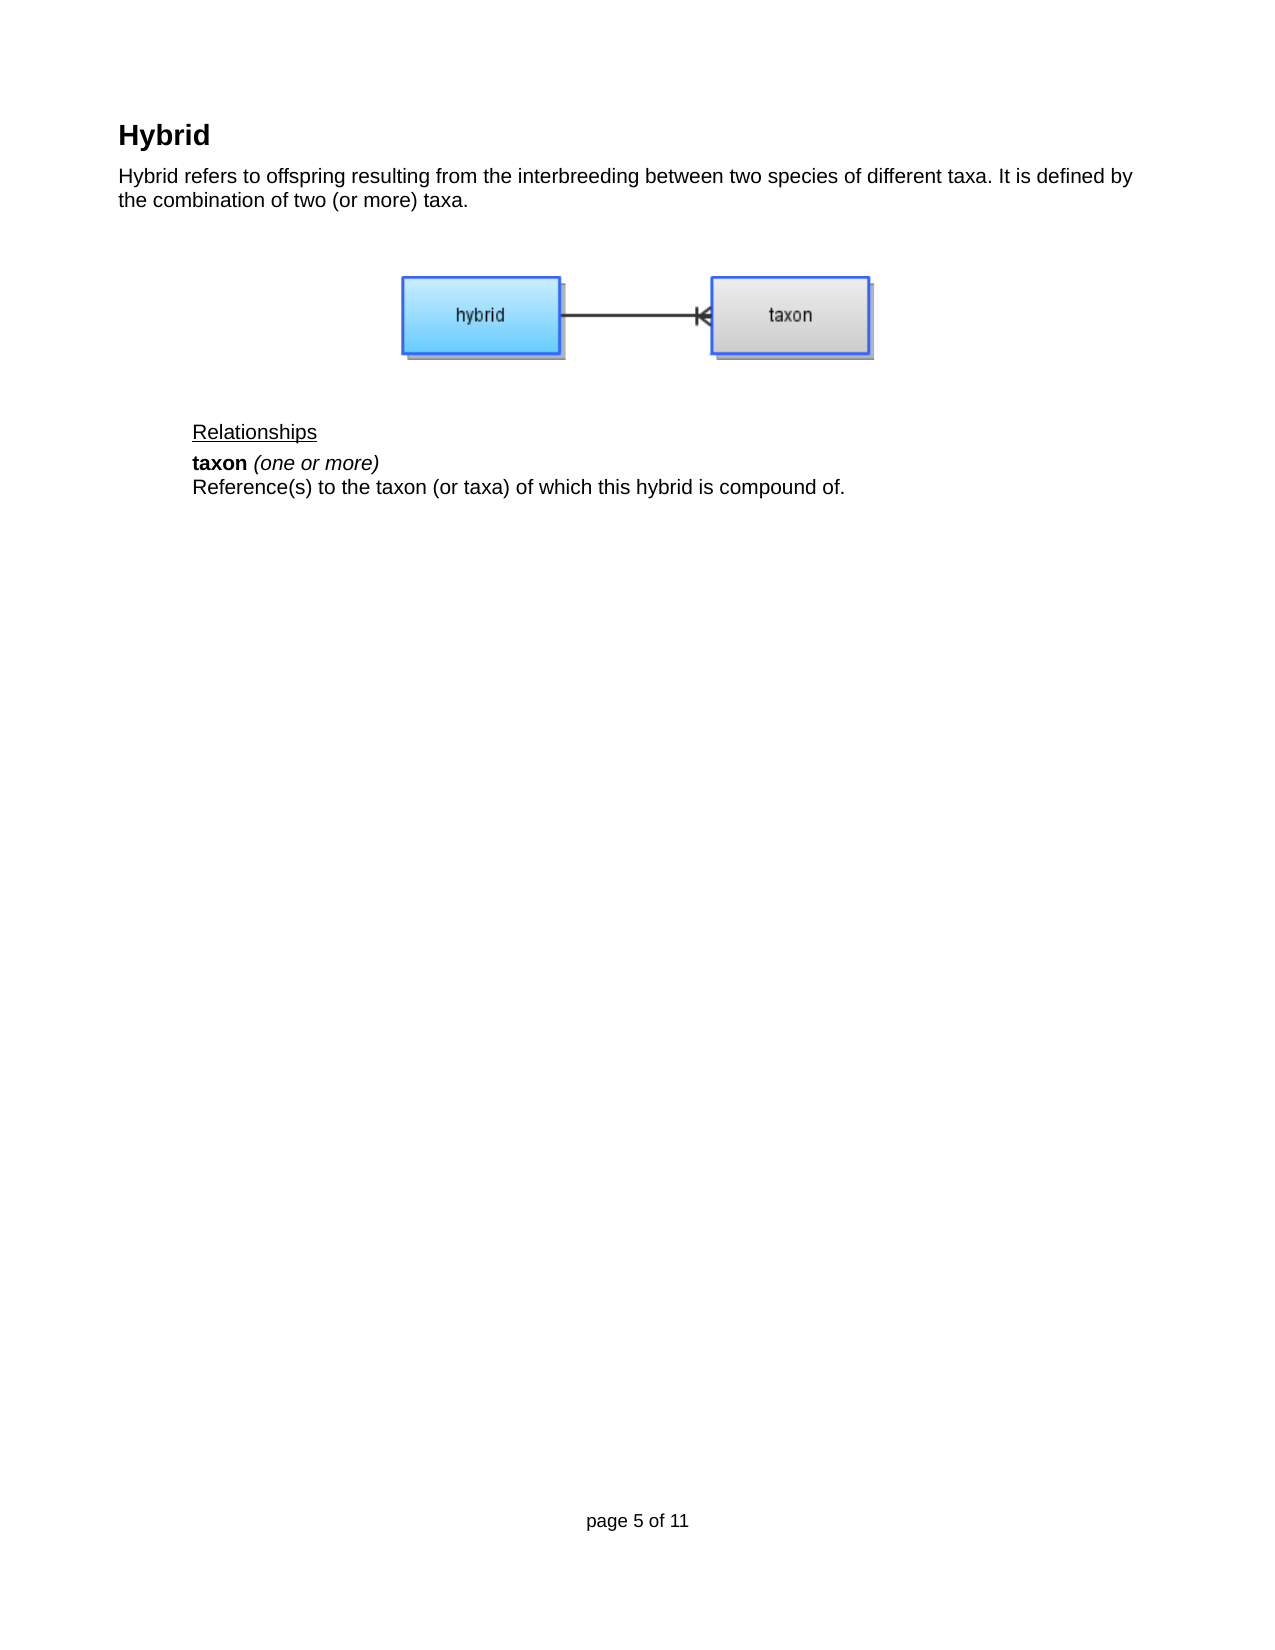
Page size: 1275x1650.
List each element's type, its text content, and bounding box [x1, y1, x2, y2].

picture [400, 276, 875, 360]
subtitle Hybrid [118, 118, 1157, 152]
text Relationships [192, 420, 1157, 444]
text Hybrid refers to offspring resulting from the interbreeding between two species of different taxa. It is defined by the combination of two (or more) taxa. [118, 164, 1157, 212]
text Reference(s) to the taxon (or taxa) of which this hybrid is compound of. [192, 475, 1157, 499]
text taxon (one or more) [192, 451, 1157, 475]
